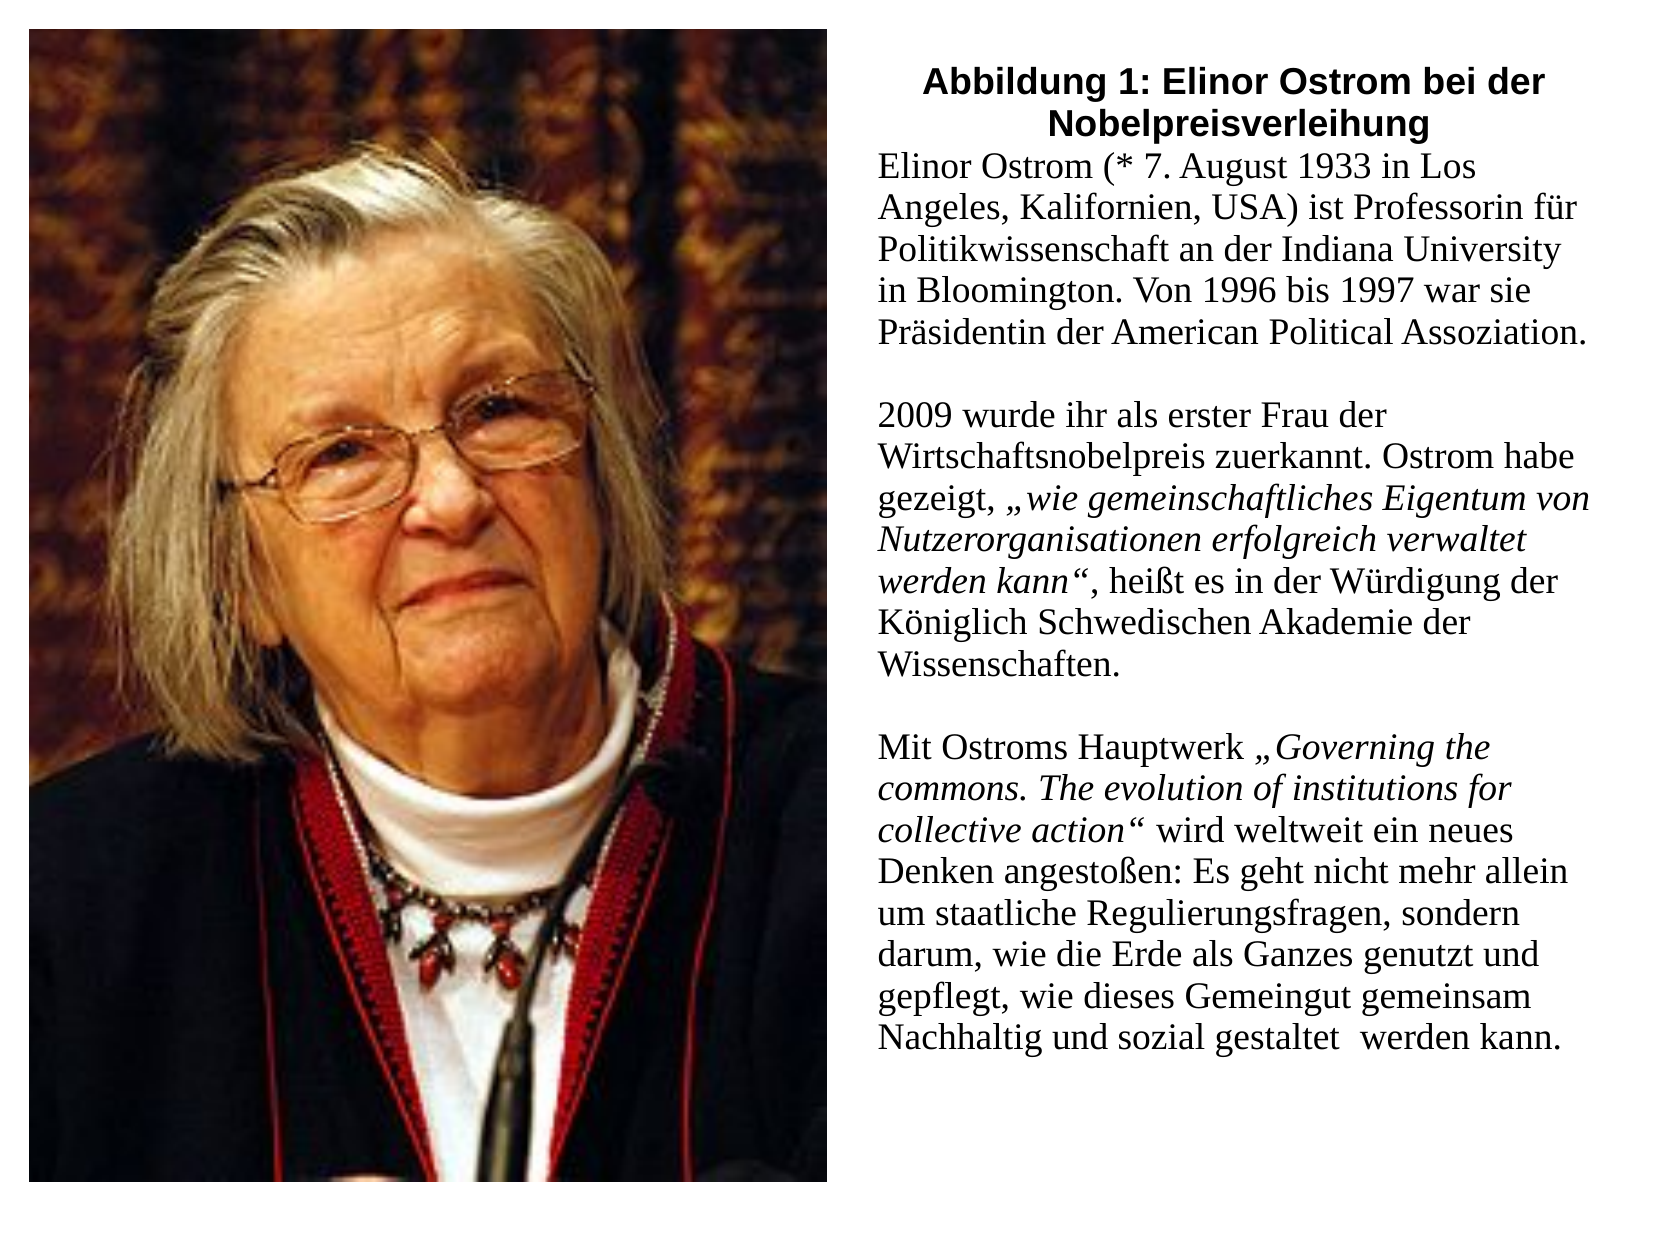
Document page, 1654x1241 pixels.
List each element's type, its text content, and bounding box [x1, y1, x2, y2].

text_box Abbildung 1: Elinor Ostrom bei der Nobelpreisverleihung Elinor Ostrom (* 7. August 1933 in Los Angeles, Kalifornien, USA) ist Professorin für Politikwissenschaft an der Indiana University in Bloomington. Von 1996 bis 1997 war sie Präsidentin der American Political Assoziation. 2009 wurde ihr als erster Frau der Wirtschaftsnobelpreis zuerkannt. Ostrom habe gezeigt, „wie gemeinschaftliches Eigentum von Nutzerorganisationen erfolgreich verwaltet werden kann“, heißt es in der Würdigung der Königlich Schwedischen Akademie der Wissenschaften. Mit Ostroms Hauptwerk „Governing the commons. The evolution of institutions for collective action“ wird weltweit ein neues Denken angestoßen: Es geht nicht mehr allein um staatliche Regulierungsfragen, sondern darum, wie die Erde als Ganzes genutzt und gepflegt, wie dieses Gemeingut gemeinsam Nachhaltig und sozial gestaltet werden kann. [862, 53, 1616, 1066]
picture [29, 29, 827, 1182]
